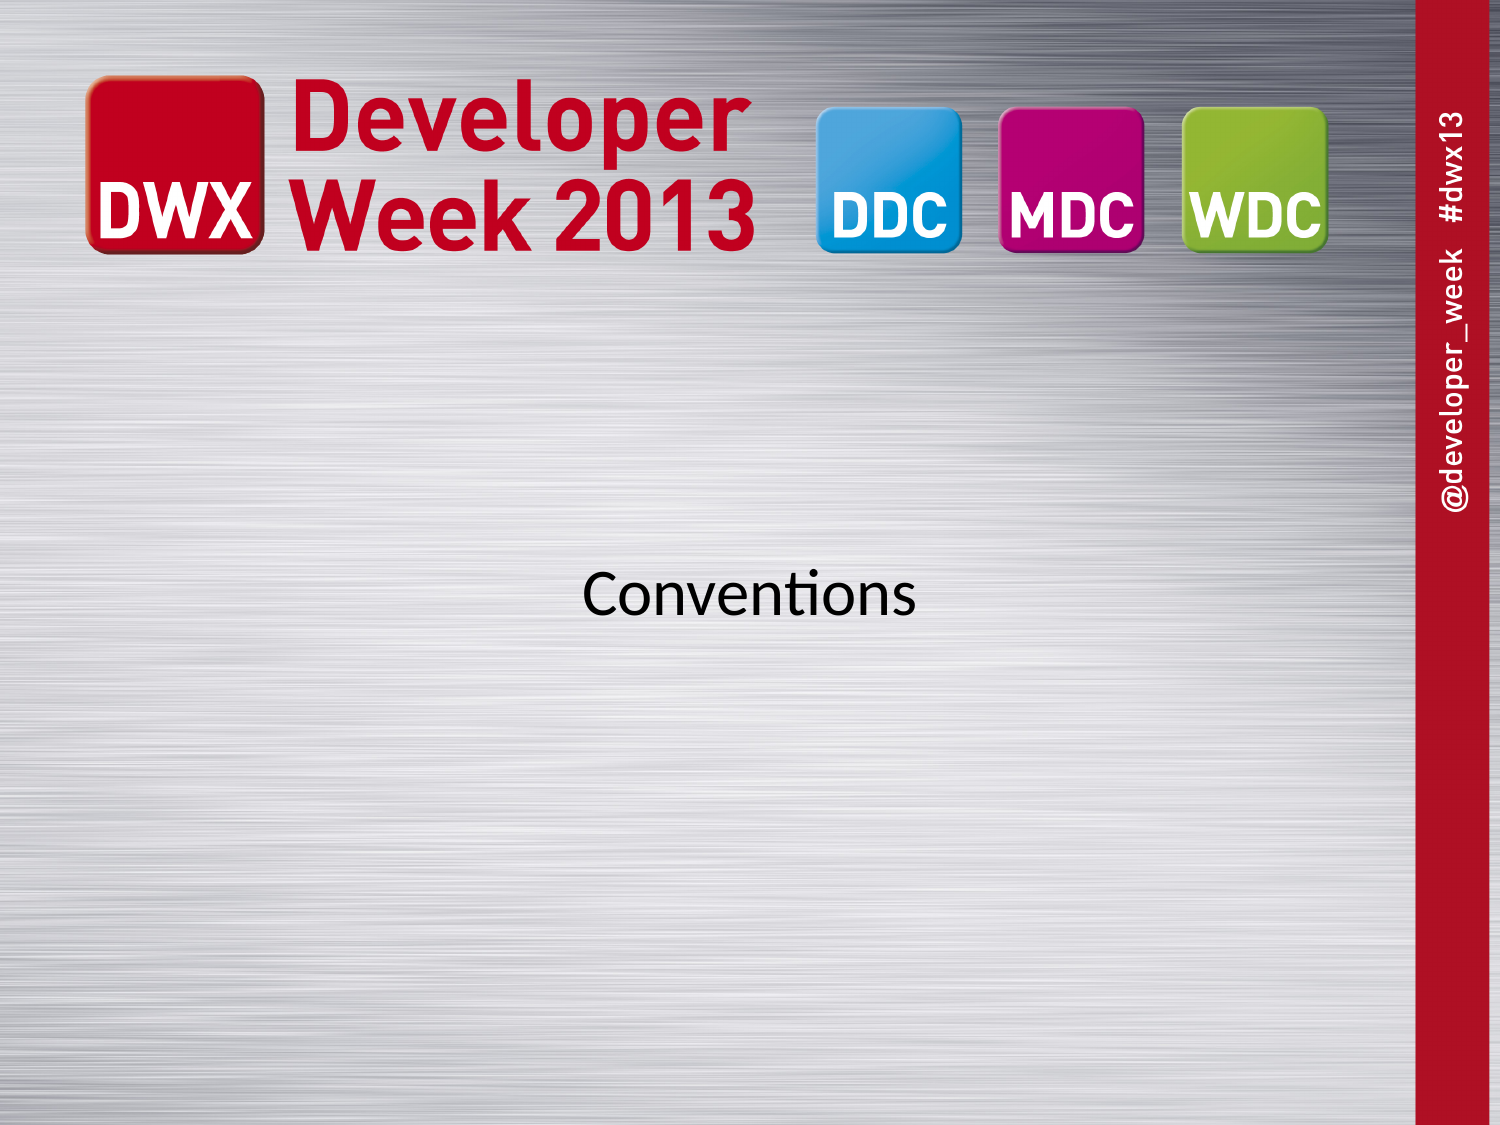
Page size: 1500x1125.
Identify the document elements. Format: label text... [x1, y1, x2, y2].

picture [0, 0, 1500, 1125]
subtitle Conventions [75, 262, 1426, 916]
